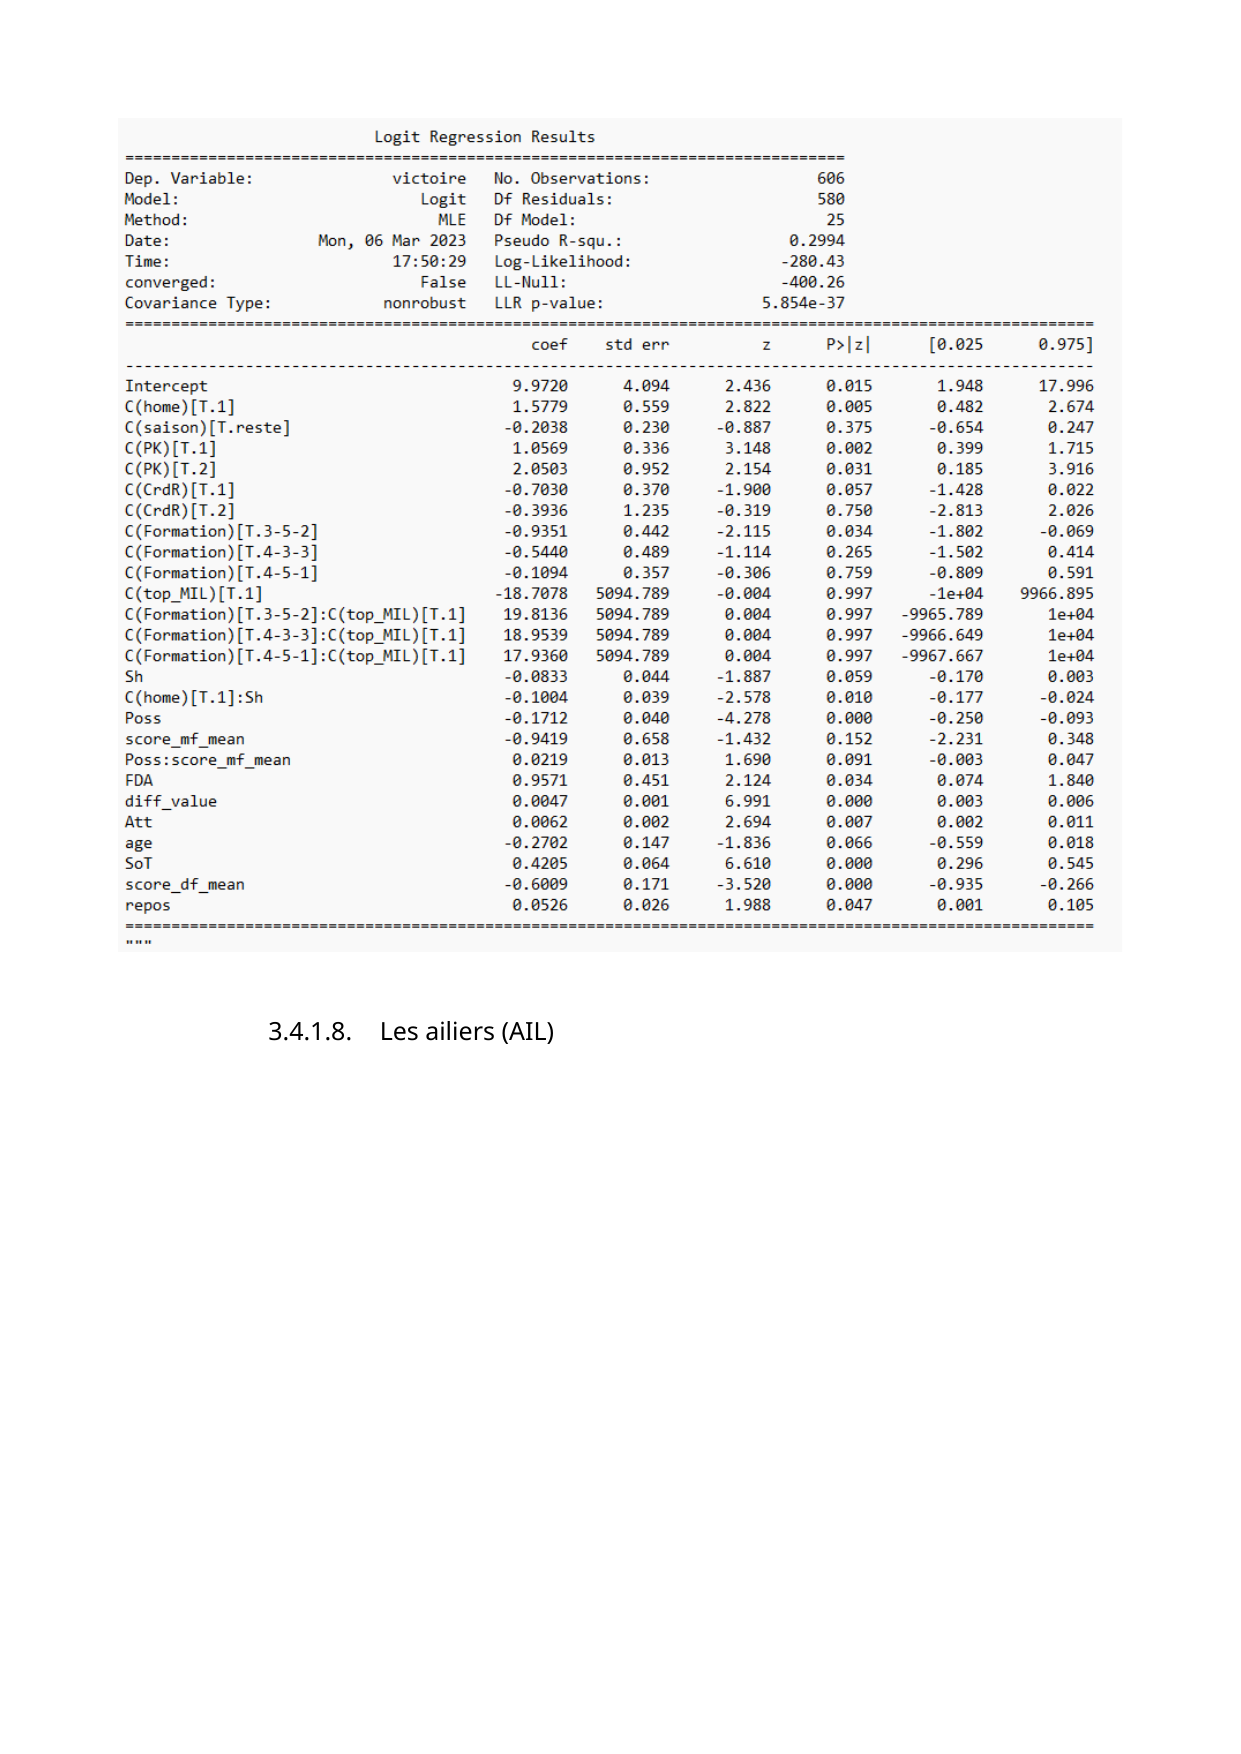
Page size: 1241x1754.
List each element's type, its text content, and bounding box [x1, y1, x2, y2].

list Les ailiers (AIL) [268, 1014, 1122, 1048]
picture [118, 118, 1123, 952]
